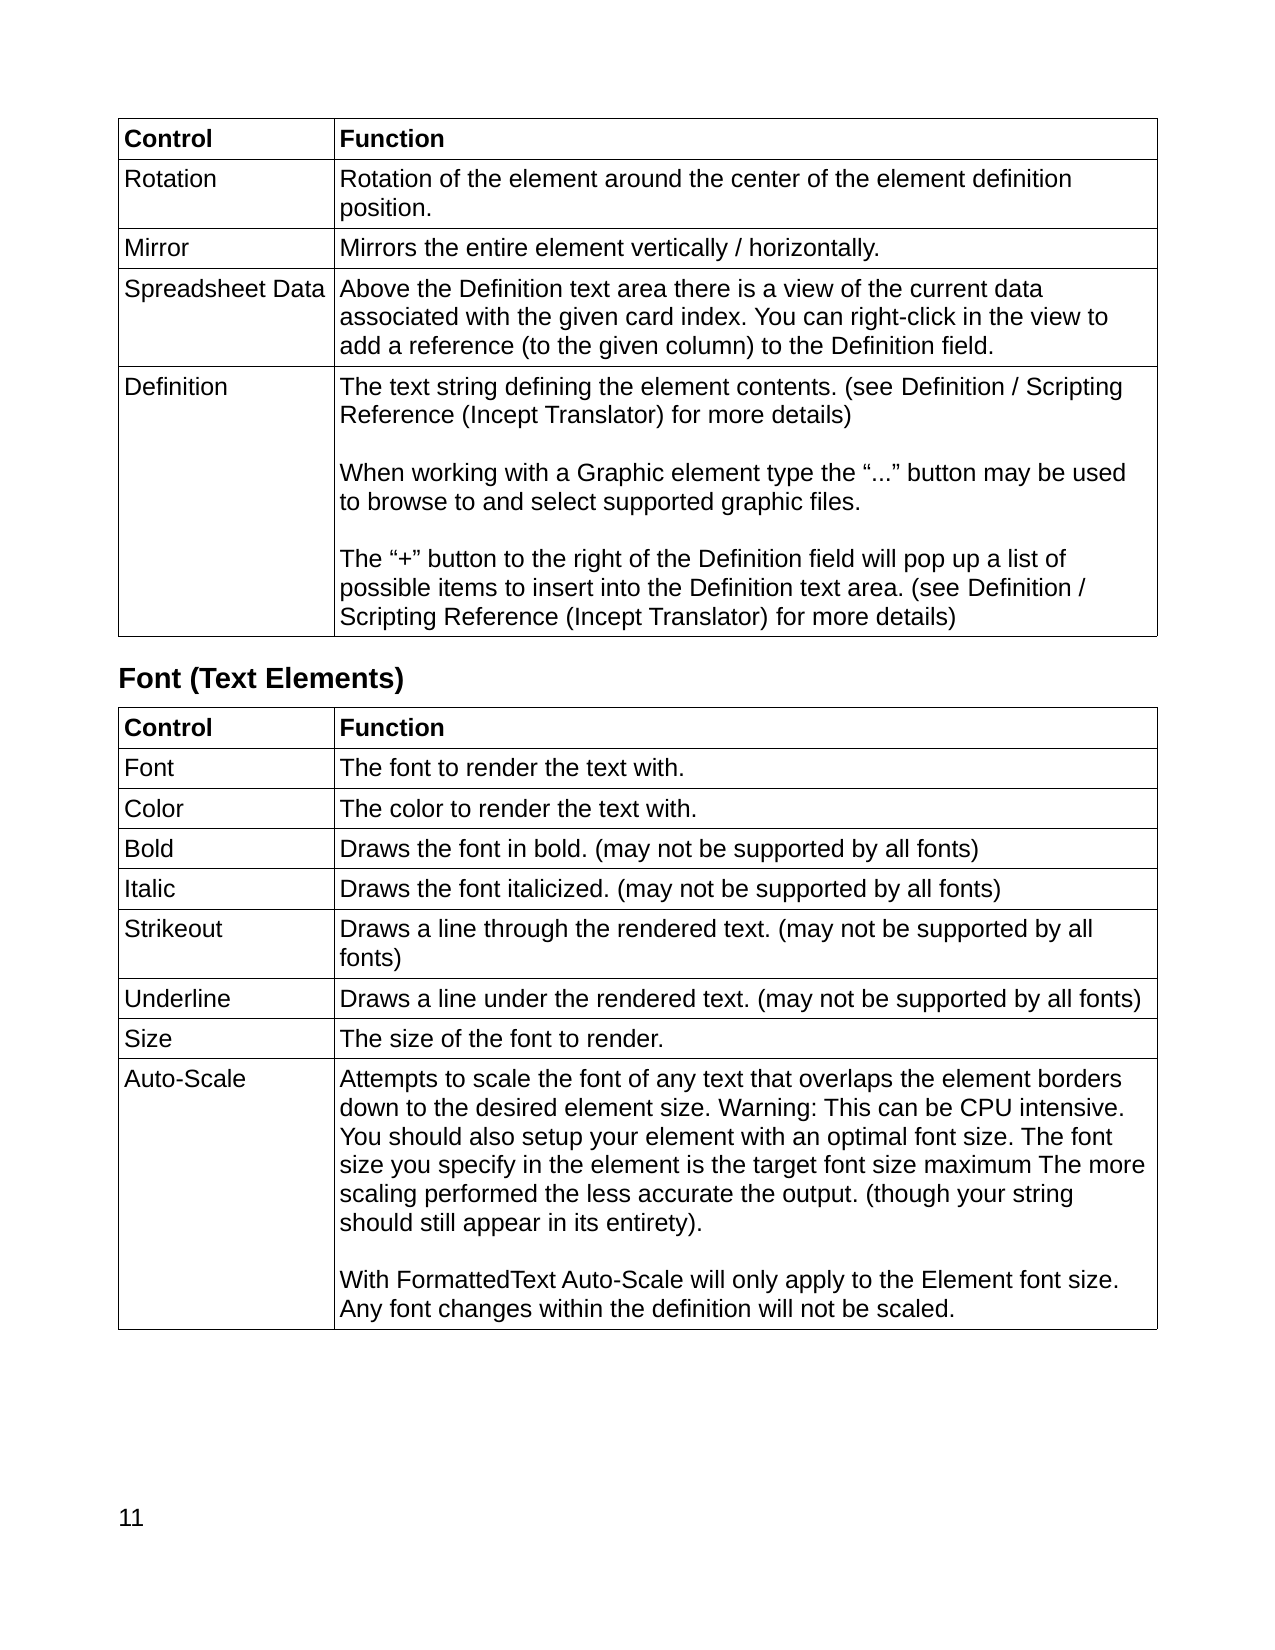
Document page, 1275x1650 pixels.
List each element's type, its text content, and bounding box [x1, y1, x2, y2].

table_cell Above the Definition text area there is a view of the current data associated with the given card index. You can right-click in the view to add a reference (to the given column) to the Definition field. [335, 269, 1157, 366]
table_cell Draws a line through the rendered text. (may not be supported by all fonts) [335, 910, 1157, 978]
table_cell The font to render the text with. [335, 749, 1157, 788]
table_cell Color [119, 789, 334, 828]
table_cell Spreadsheet Data [119, 269, 334, 366]
table_cell Italic [119, 869, 334, 909]
table_cell The text string defining the element contents. (see Definition / Scripting Reference (Incept Translator) for more details) When working with a Graphic element type the “...” button may be used to browse to and select supported graphic files. The “+” button to the right of the Definition field will pop up a list of possible items to insert into the Definition text area. (see Definition / Scripting Reference (Incept Translator) for more details) [335, 367, 1157, 636]
table_cell Attempts to scale the font of any text that overlaps the element borders down to the desired element size. Warning: This can be CPU intensive. You should also setup your element with an optimal font size. The font size you specify in the element is the target font size maximum The more scaling performed the less accurate the output. (though your string should still appear in its entirety). With FormattedText Auto-Scale will only apply to the Element font size. Any font changes within the definition will not be scaled. [335, 1059, 1157, 1329]
table_cell Underline [119, 979, 334, 1018]
table_cell Size [119, 1019, 334, 1058]
table_cell Draws a line under the rendered text. (may not be supported by all fonts) [335, 979, 1157, 1018]
table_cell Auto-Scale [119, 1059, 334, 1329]
table_header Control [119, 119, 334, 158]
table_cell Mirrors the entire element vertically / horizontally. [335, 229, 1157, 268]
subtitle Font (Text Elements) [118, 661, 1157, 694]
table_cell Font [119, 749, 334, 788]
table_cell Definition [119, 367, 334, 636]
table_cell Bold [119, 829, 334, 868]
table_cell Draws the font italicized. (may not be supported by all fonts) [335, 869, 1157, 909]
table_cell Draws the font in bold. (may not be supported by all fonts) [335, 829, 1157, 868]
table_header Control [119, 708, 334, 747]
table_cell The size of the font to render. [335, 1019, 1157, 1058]
table_cell The color to render the text with. [335, 789, 1157, 828]
table_cell Rotation of the element around the center of the element definition position. [335, 160, 1157, 227]
table_header Function [335, 708, 1157, 747]
table_cell Strikeout [119, 910, 334, 978]
table_header Function [335, 119, 1157, 158]
table_cell Mirror [119, 229, 334, 268]
table_cell Rotation [119, 160, 334, 227]
